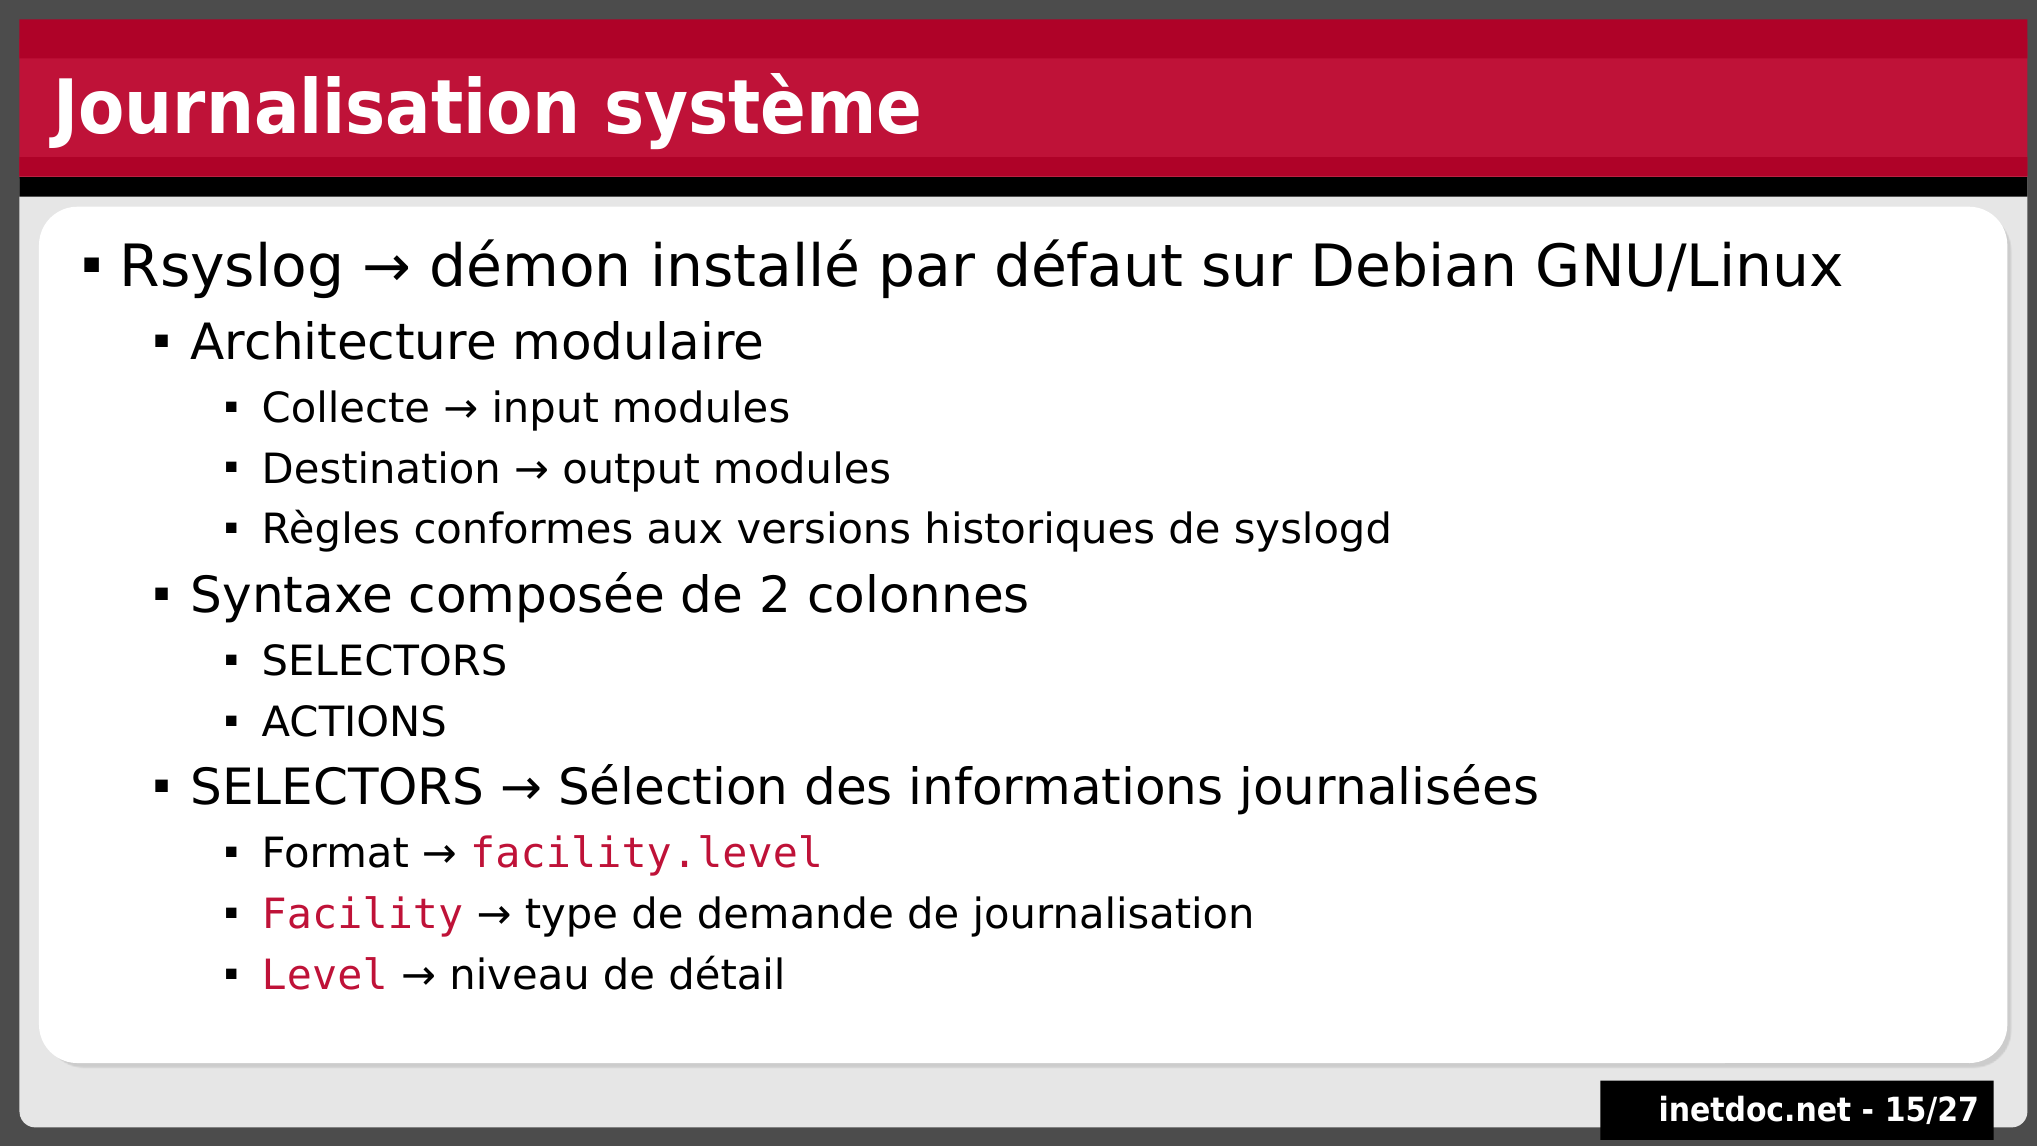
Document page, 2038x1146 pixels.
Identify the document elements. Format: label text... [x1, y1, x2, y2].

text_box Rsyslog → démon installé par défaut sur Debian GNU/Linux Architecture modulaire Collecte → input modules Destination → output modules Règles conformes aux versions historiques de syslogd Syntaxe composée de 2 colonnes SELECTORS ACTIONS SELECTORS → Sélection des informations journalisées Format → facility.level Facility → type de demande de journalisation Level → niveau de détail [38, 206, 2008, 1064]
text_box inetdoc.net - <numéro>/27 [1600, 1080, 1994, 1140]
text_box [19, 19, 2028, 59]
text_box Journalisation système [19, 59, 2028, 157]
text_box [19, 157, 2028, 1128]
